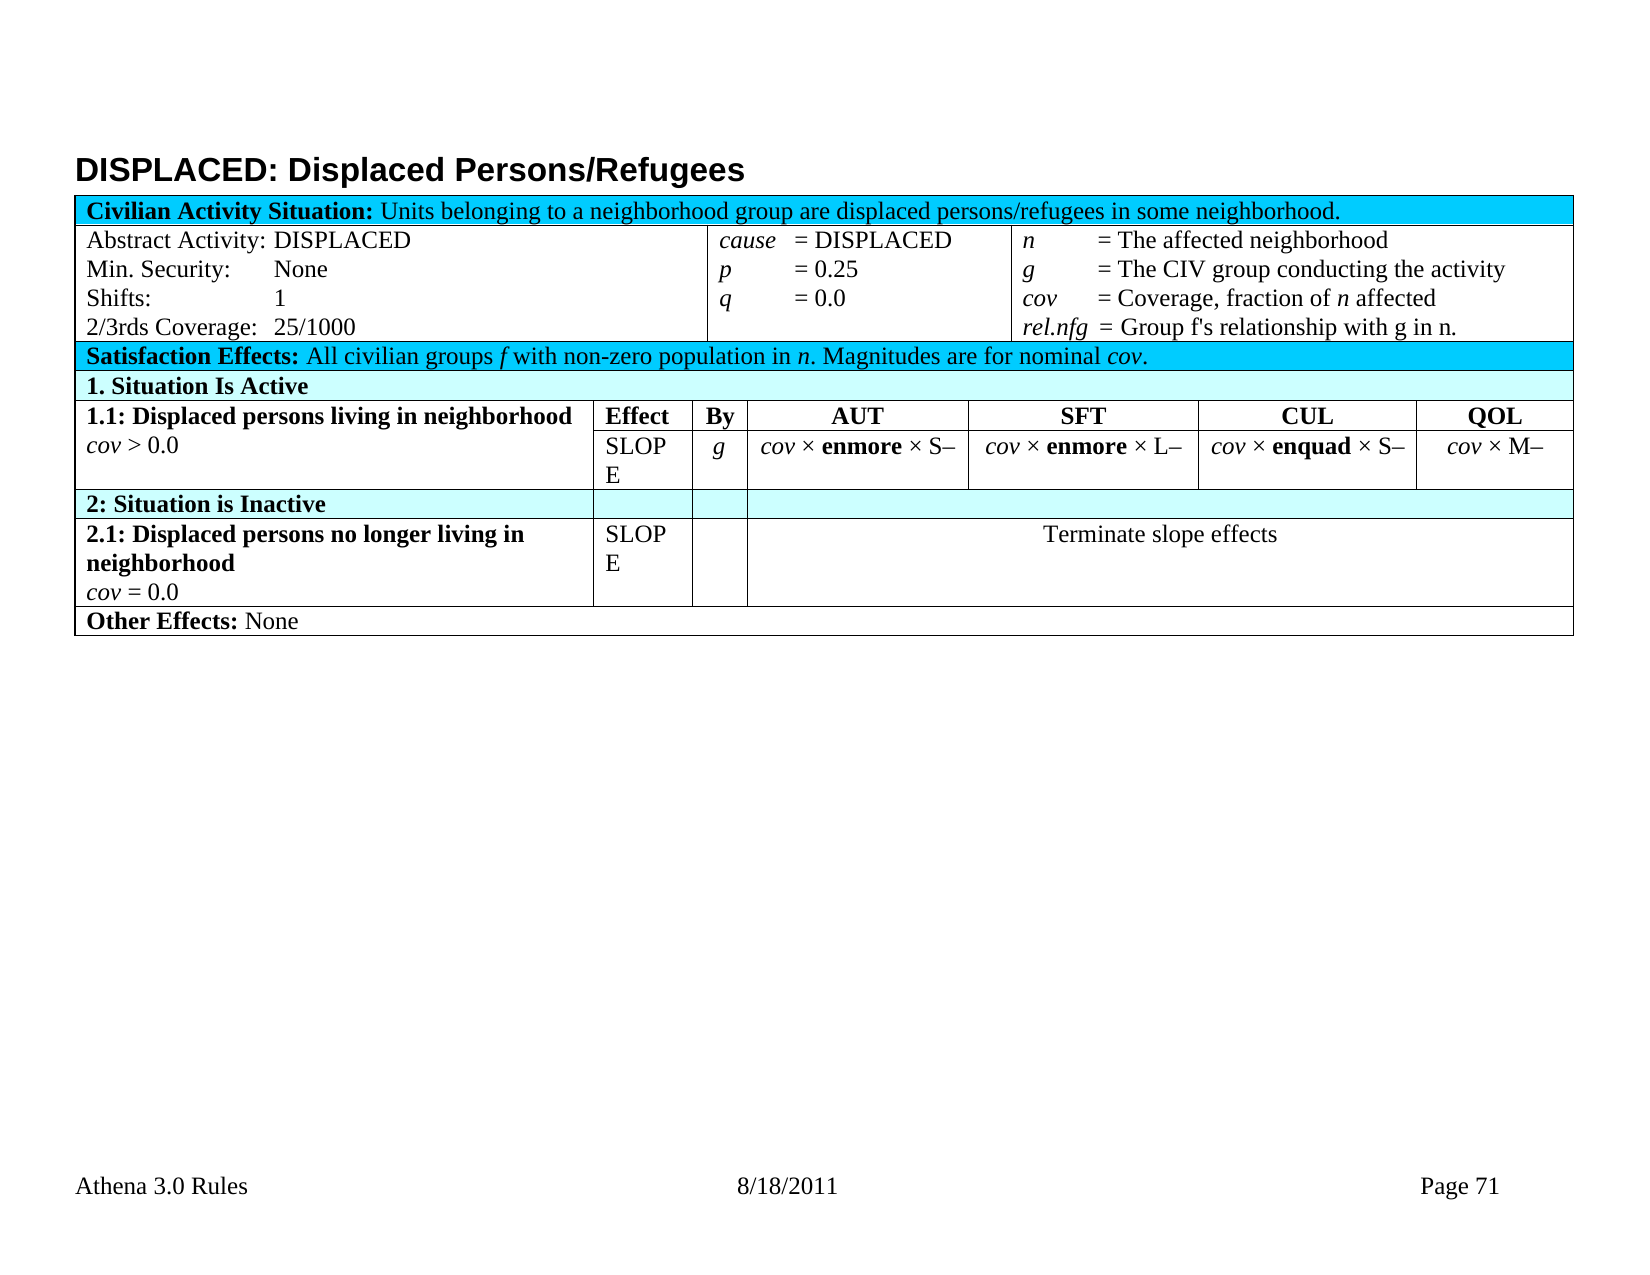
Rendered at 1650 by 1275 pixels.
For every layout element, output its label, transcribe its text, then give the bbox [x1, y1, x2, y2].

table_cell cause = DISPLACED p = 0.25 q = 0.0 [708, 226, 1011, 341]
table_cell AUT [748, 401, 968, 430]
table_cell QOL [1417, 401, 1573, 430]
table_cell CUL [1199, 401, 1416, 430]
table_cell cov × enquad × S– [1199, 431, 1416, 488]
text DISPLACED: Displaced Persons/Refugees [75, 150, 1575, 188]
table_cell [693, 490, 747, 518]
table_cell [748, 490, 1573, 518]
table_cell 1.1: Displaced persons living in neighborhood cov > 0.0 [76, 401, 593, 488]
table_cell 2.1: Displaced persons no longer living in neighborhood cov = 0.0 [76, 519, 593, 606]
table_cell SLOPE [594, 431, 692, 488]
table_cell SFT [969, 401, 1198, 430]
table_cell Terminate slope effects [748, 519, 1573, 606]
table_cell [693, 519, 747, 606]
table_cell cov × enmore × S– [748, 431, 968, 488]
table_cell Effect [594, 401, 692, 430]
table_cell n = The affected neighborhood g = The CIV group conducting the activity cov = Coverage, fraction of n affected rel.nfg = Group f's relationship with g in n. [1012, 226, 1573, 341]
table_cell By [693, 401, 747, 430]
table_header Civilian Activity Situation: Units belonging to a neighborhood group are displaced persons/refugees in some neighborhood. [76, 196, 1573, 224]
table_cell 2: Situation is Inactive [76, 490, 593, 518]
table_cell Abstract Activity: DISPLACED Min. Security: None Shifts: 1 2/3rds Coverage: 25/1000 [76, 226, 707, 341]
table_cell cov × enmore × L– [969, 431, 1198, 488]
table_cell SLOPE [594, 519, 692, 606]
table_cell [594, 490, 692, 518]
table_cell cov × M– [1417, 431, 1573, 488]
table_cell Satisfaction Effects: All civilian groups f with non-zero population in n. Magnitudes are for nominal cov. [76, 342, 1573, 370]
table_cell 1. Situation Is Active [76, 371, 1573, 400]
table_cell g [693, 431, 747, 488]
table_cell Other Effects: None [76, 607, 1573, 635]
